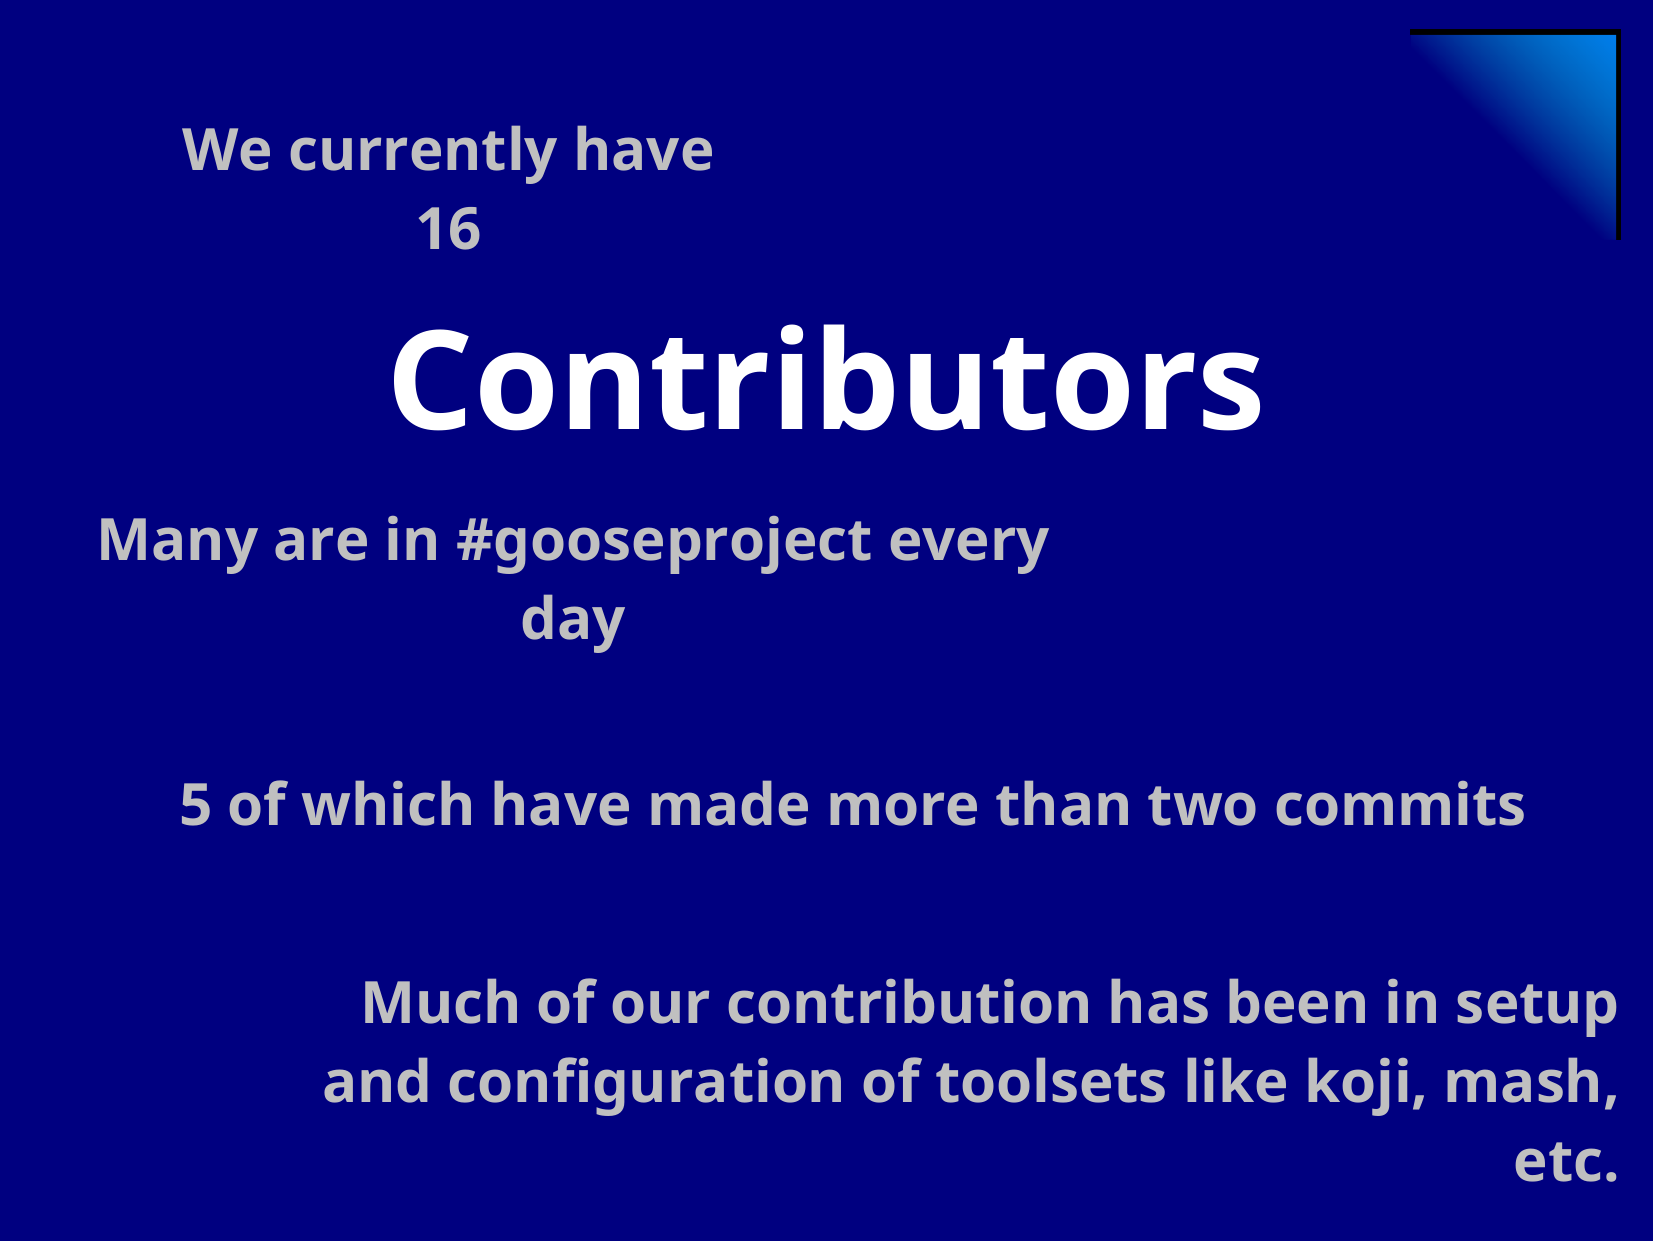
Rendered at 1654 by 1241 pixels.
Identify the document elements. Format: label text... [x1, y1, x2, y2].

picture [1410, 29, 1621, 241]
subtitle Contributors [82, 78, 1571, 675]
text_box 5 of which have made more than two commits [146, 765, 1561, 841]
text_box We currently have 16 [150, 150, 748, 226]
text_box Much of our contribution has been in setup and configuration of toolsets like koji, mash, etc. [242, 1004, 1621, 1156]
text_box Many are in #gooseproject every day [76, 539, 1071, 616]
